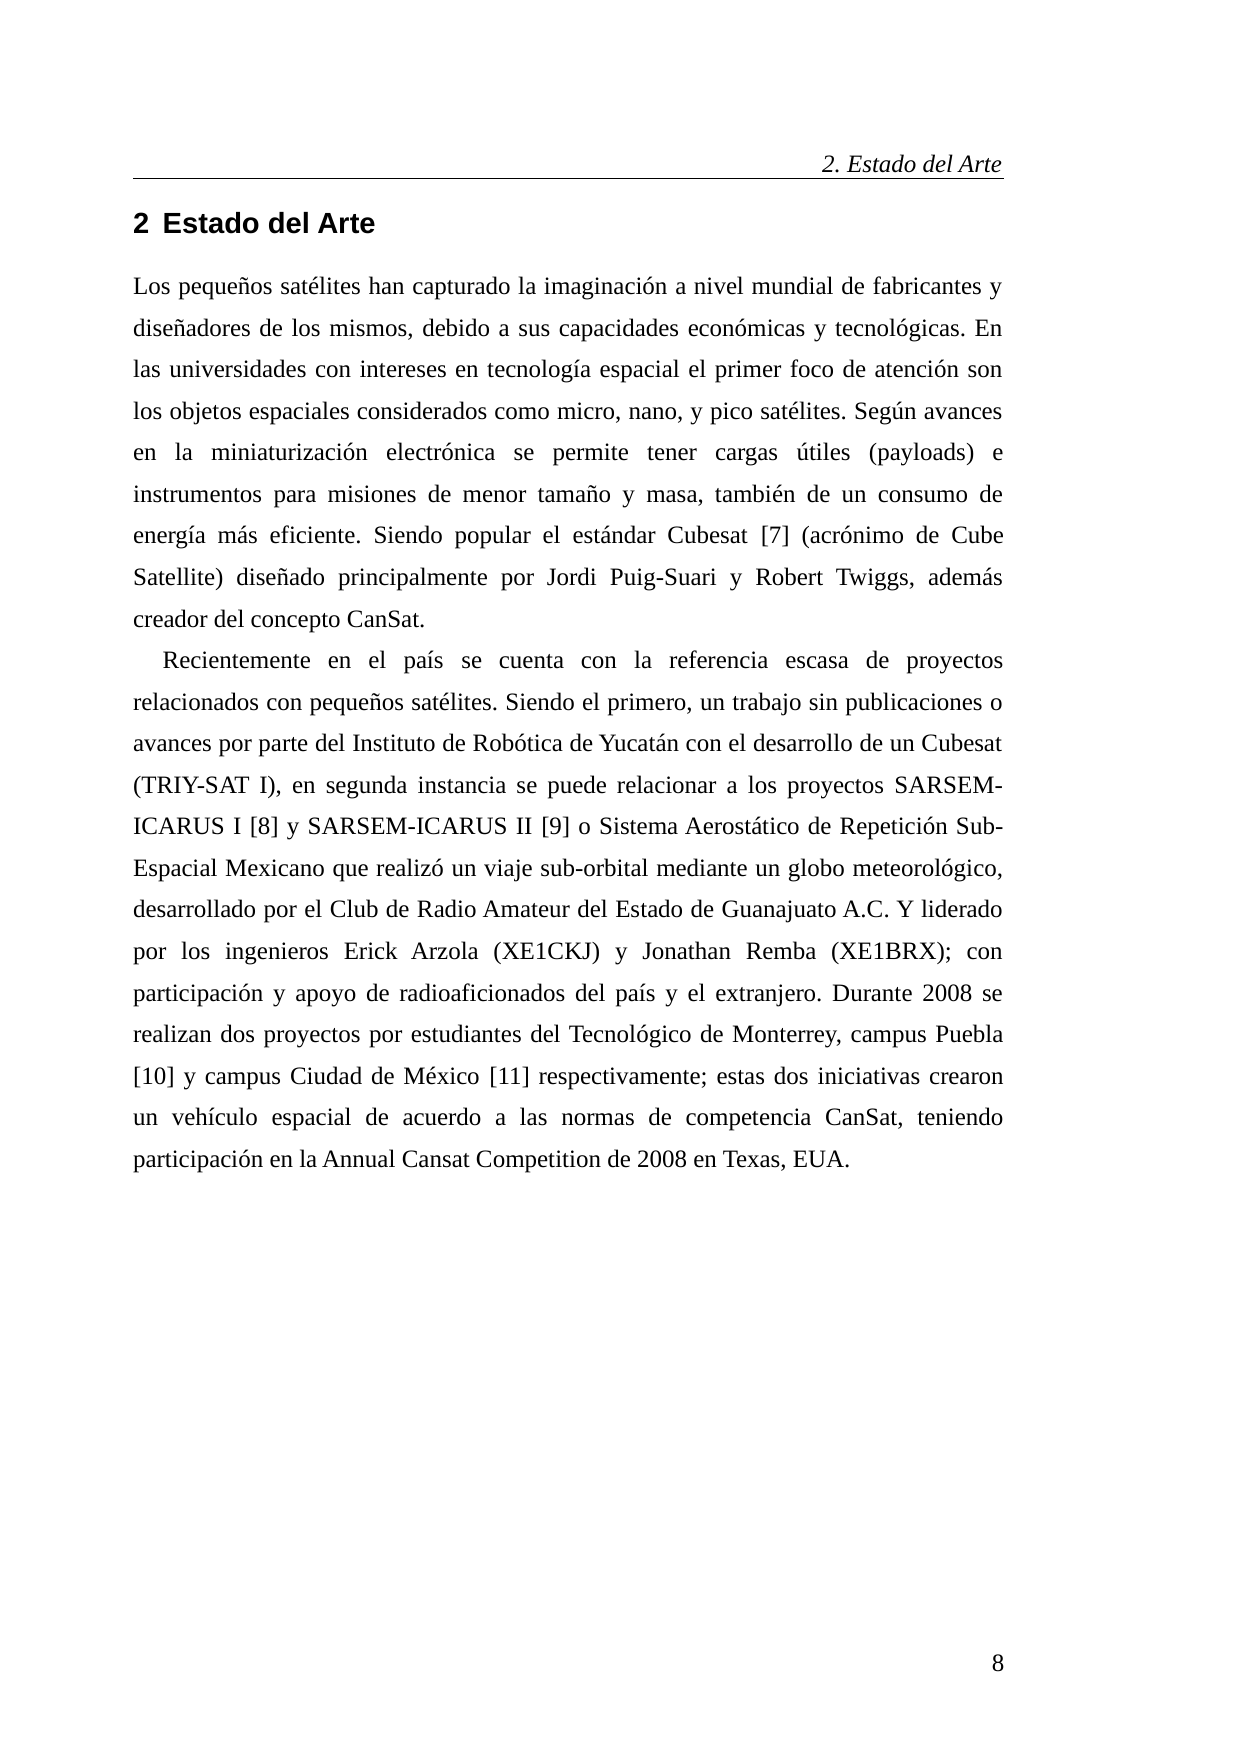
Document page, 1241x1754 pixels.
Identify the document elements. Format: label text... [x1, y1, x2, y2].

text Los pequeños satélites han capturado la imaginación a nivel mundial de fabricantes y diseñadores de los mismos, debido a sus capacidades económicas y tecnológicas. En las universidades con intereses en tecnología espacial el primer foco de atención son los objetos espaciales considerados como micro, nano, y pico satélites. Según avances en la miniaturización electrónica se permite tener cargas útiles (payloads) e instrumentos para misiones de menor tamaño y masa, también de un consumo de energía más eficiente. Siendo popular el estándar Cubesat [7] (acrónimo de Cube Satellite) diseñado principalmente por Jordi Puig-Suari y Robert Twiggs, además creador del concepto CanSat. [133, 272, 1004, 632]
text Recientemente en el país se cuenta con la referencia escasa de proyectos relacionados con pequeños satélites. Siendo el primero, un trabajo sin publicaciones o avances por parte del Instituto de Robótica de Yucatán con el desarrollo de un Cubesat (TRIY-SAT I), en segunda instancia se puede relacionar a los proyectos SARSEM-ICARUS I [8] y SARSEM-ICARUS II [9] o Sistema Aerostático de Repetición Sub-Espacial Mexicano que realizó un viaje sub-orbital mediante un globo meteorológico, desarrollado por el Club de Radio Amateur del Estado de Guanajuato A.C. Y liderado por los ingenieros Erick Arzola (XE1CKJ) y Jonathan Remba (XE1BRX); con participación y apoyo de radioaficionados del país y el extranjero. Durante 2008 se realizan dos proyectos por estudiantes del Tecnológico de Monterrey, campus Puebla [10] y campus Ciudad de México [11] respectivamente; estas dos iniciativas crearon un vehículo espacial de acuerdo a las normas de competencia CanSat, teniendo participación en la Annual Cansat Competition de 2008 en Texas, EUA. [133, 646, 1004, 1173]
subtitle Estado del Arte [133, 207, 1004, 240]
